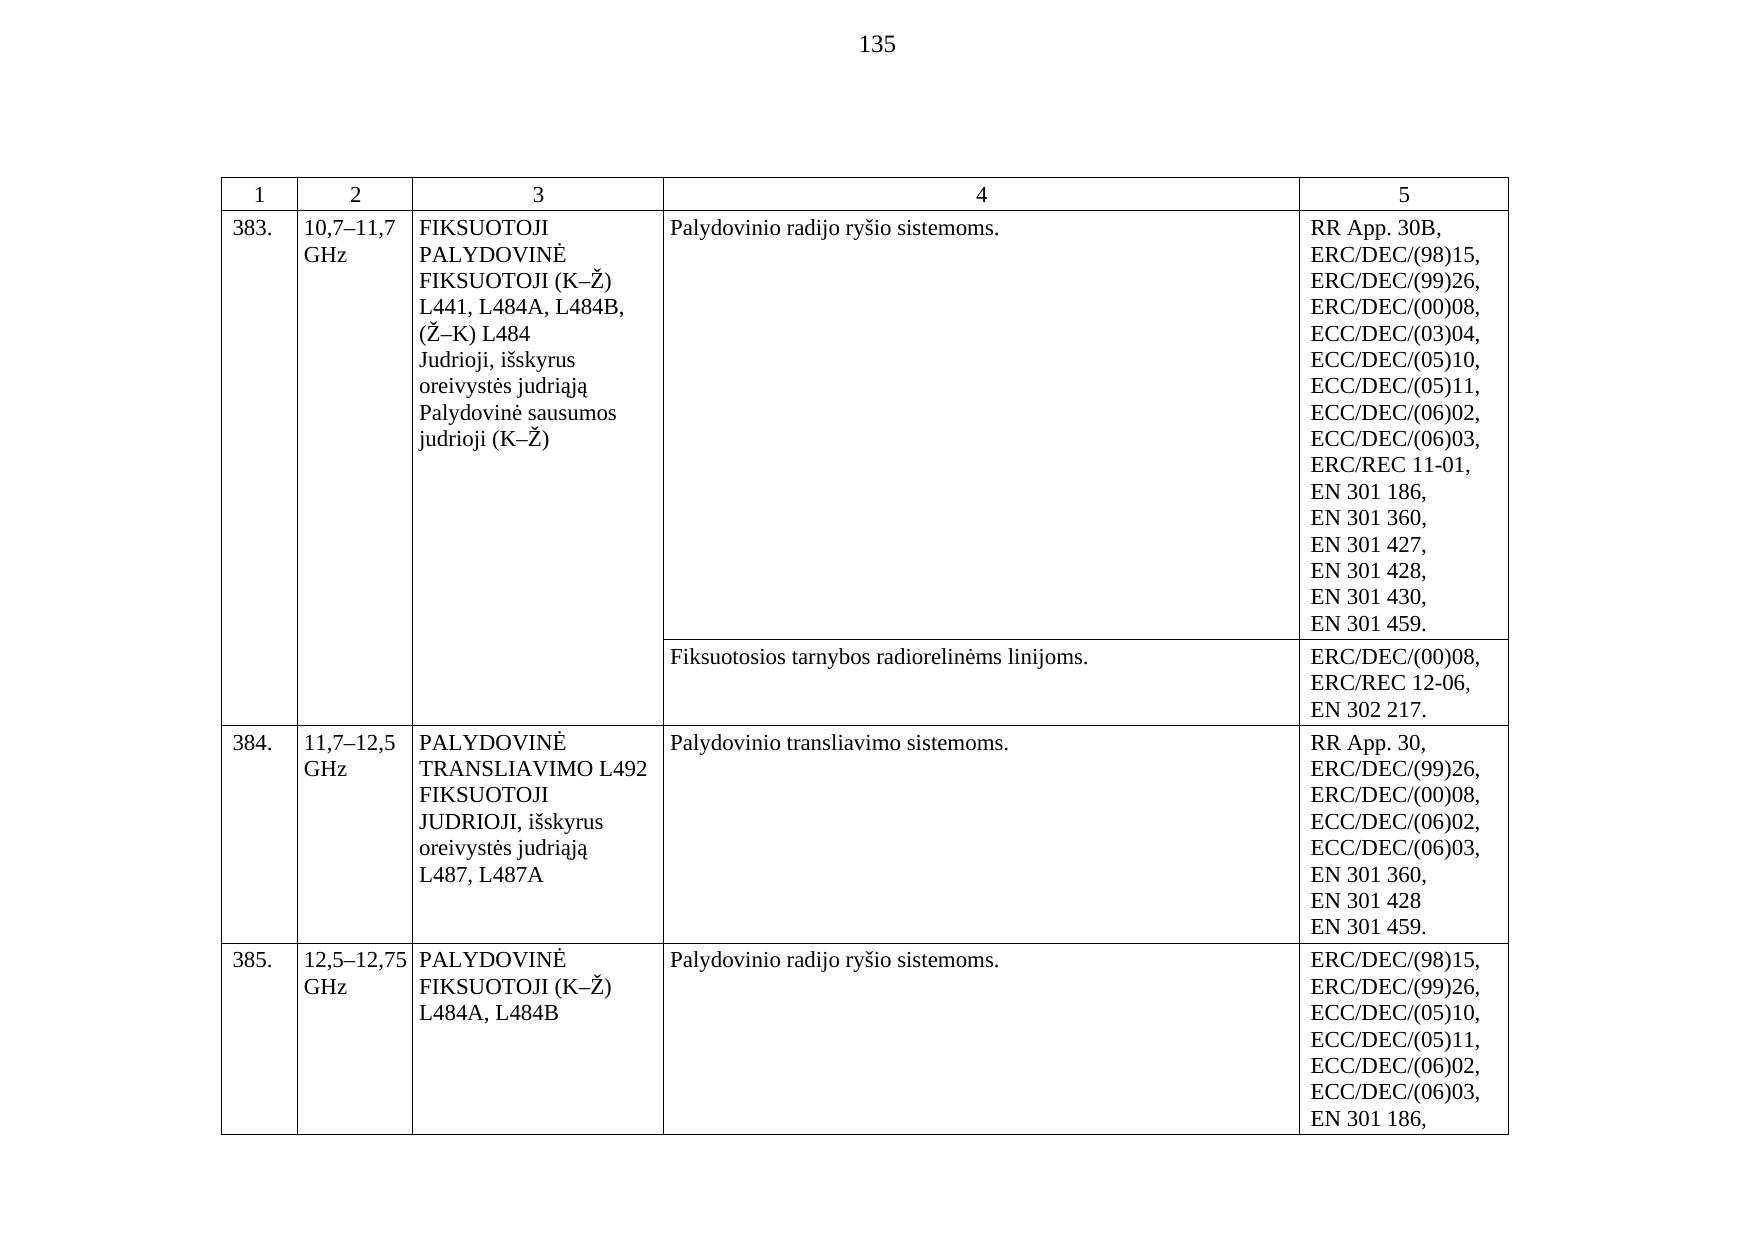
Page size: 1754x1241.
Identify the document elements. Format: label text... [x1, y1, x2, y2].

table_cell 12,5–12,75 GHz [298, 944, 412, 1134]
table_cell 385. [222, 944, 297, 1134]
table_header 4 [664, 178, 1299, 210]
table_cell 383. [222, 211, 297, 725]
table_cell ERC/DEC/(00)08, ERC/REC 12-06, EN 302 217. [1300, 640, 1508, 725]
table_cell 11,7–12,5 GHz [298, 726, 412, 943]
table_cell 10,7–11,7 GHz [298, 211, 412, 725]
table_cell Palydovinio transliavimo sistemoms. [664, 726, 1299, 943]
table_header 1 [222, 178, 297, 210]
table_cell 384. [222, 726, 297, 943]
table_cell PALYDOVINĖ TRANSLIAVIMO L492 FIKSUOTOJI JUDRIOJI, išskyrus oreivystės judriąją L487, L487A [413, 726, 663, 943]
table_cell FIKSUOTOJI PALYDOVINĖ FIKSUOTOJI (K–Ž) L441, L484A, L484B, (Ž–K) L484 Judrioji, išskyrus oreivystės judriąją Palydovinė sausumos judrioji (K–Ž) [413, 211, 663, 725]
table_header 5 [1300, 178, 1508, 210]
table_header 2 [298, 178, 412, 210]
table_cell Palydovinio radijo ryšio sistemoms. [664, 944, 1299, 1134]
table_header 3 [413, 178, 663, 210]
table_cell ERC/DEC/(98)15, ERC/DEC/(99)26, ECC/DEC/(05)10, ECC/DEC/(05)11, ECC/DEC/(06)02, ECC/DEC/(06)03, EN 301 186, [1300, 944, 1508, 1134]
table_cell RR App. 30, ERC/DEC/(99)26, ERC/DEC/(00)08, ECC/DEC/(06)02, ECC/DEC/(06)03, EN 301 360, EN 301 428 EN 301 459. [1300, 726, 1508, 943]
table_cell Fiksuotosios tarnybos radiorelinėms linijoms. [664, 640, 1299, 725]
table_cell RR App. 30B, ERC/DEC/(98)15, ERC/DEC/(99)26, ERC/DEC/(00)08, ECC/DEC/(03)04, ECC/DEC/(05)10, ECC/DEC/(05)11, ECC/DEC/(06)02, ECC/DEC/(06)03, ERC/REC 11-01, EN 301 186, EN 301 360, EN 301 427, EN 301 428, EN 301 430, EN 301 459. [1300, 211, 1508, 639]
table_cell PALYDOVINĖ FIKSUOTOJI (K–Ž) L484A, L484B [413, 944, 663, 1134]
table_cell Palydovinio radijo ryšio sistemoms. [664, 211, 1299, 639]
